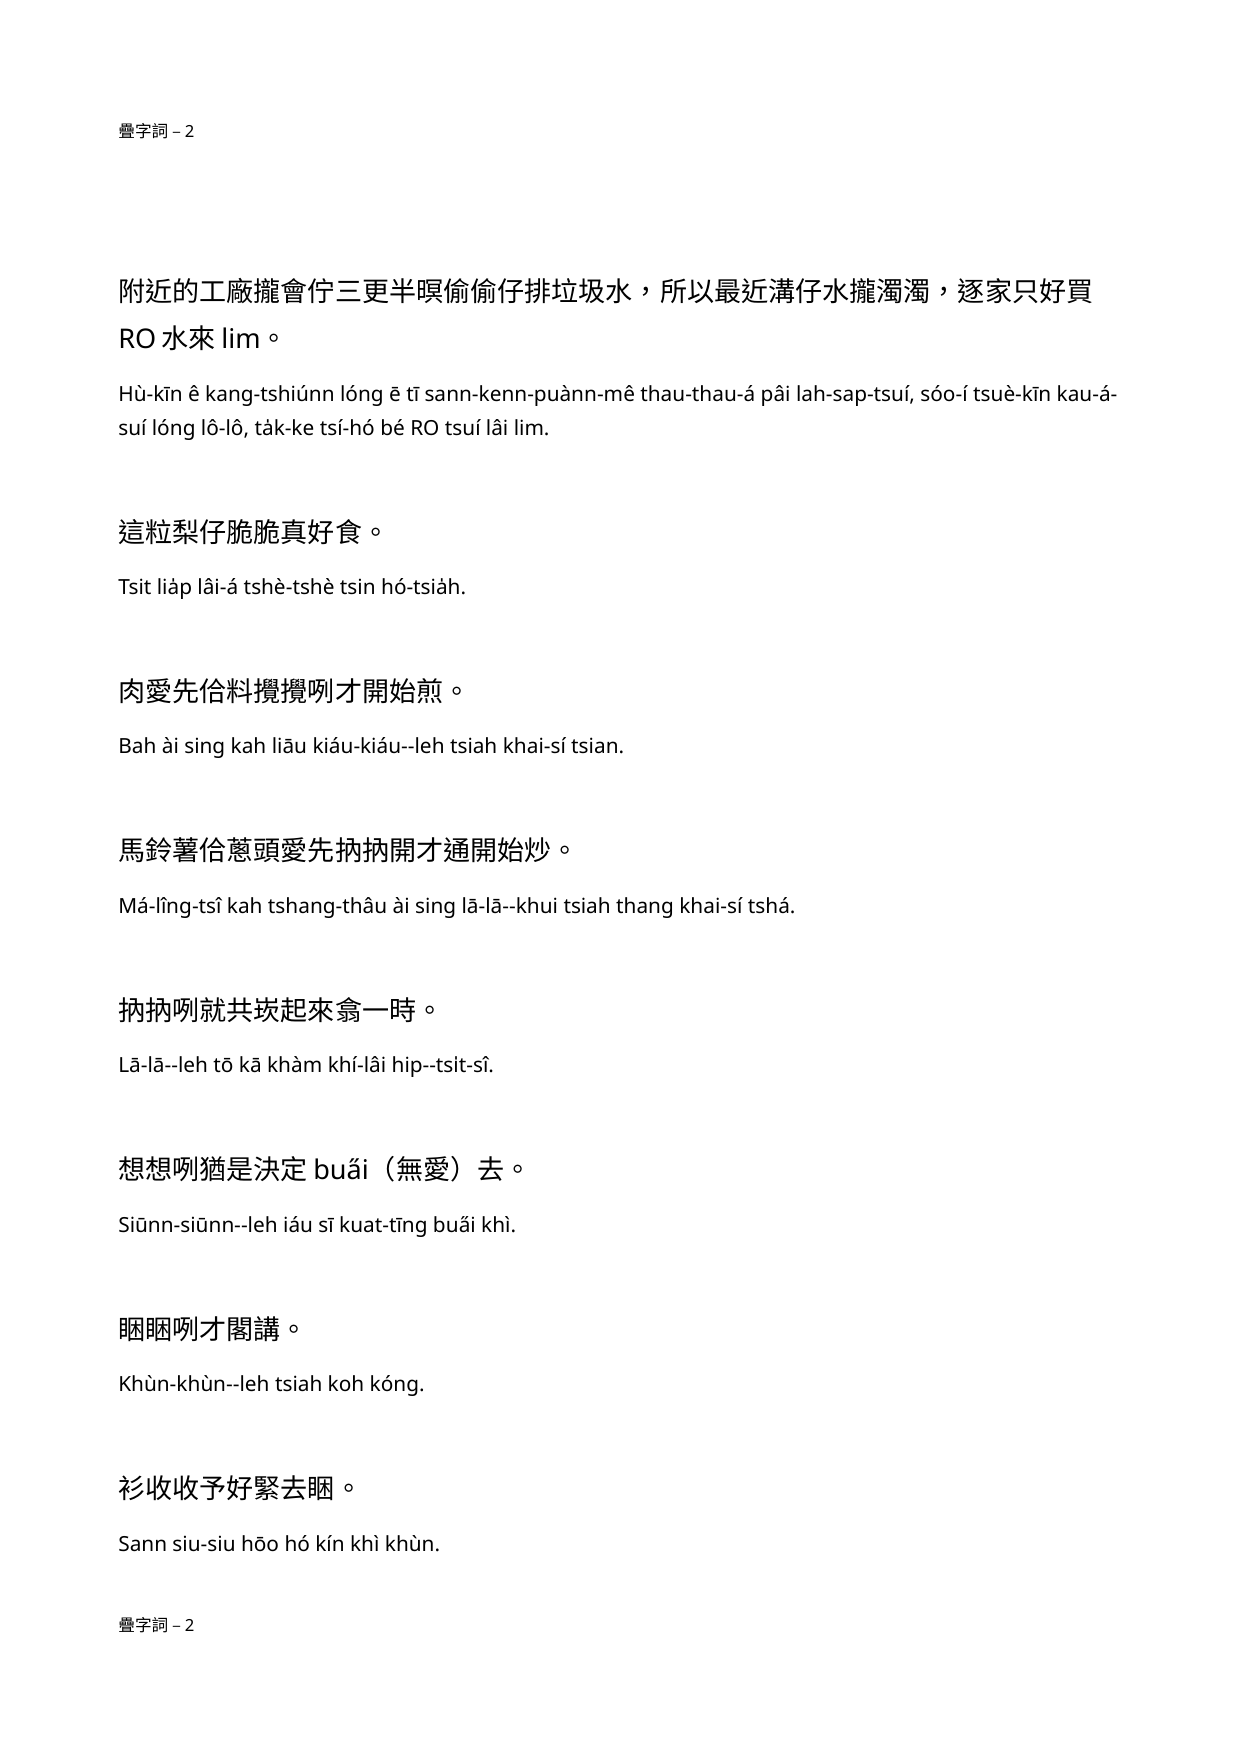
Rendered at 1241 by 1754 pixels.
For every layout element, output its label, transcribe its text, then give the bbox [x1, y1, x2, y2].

text Siūnn-siūnn--leh iáu sī kuat-tīng bua̋i khì. [118, 1210, 1122, 1238]
text Bah ài sing kah liāu kiáu-kiáu--leh tsiah khai-sí tsian. [118, 732, 1122, 760]
text Má-lîng-tsî kah tshang-thâu ài sing lā-lā--khui tsiah thang khai-sí tshá. [118, 891, 1122, 919]
text Khùn-khùn--leh tsiah koh kóng. [118, 1369, 1122, 1398]
text Lā-lā--leh tō kā khàm khí-lâi hip--tsi̍t-sî. [118, 1050, 1122, 1079]
text 衫收收予好緊去睏。 [118, 1467, 1122, 1506]
text 肉愛先佮料攪攪咧才開始煎。 [118, 670, 1122, 709]
text Hù-kīn ê kang-tshiúnn lóng ē tī sann-kenn-puànn-mê thau-thau-á pâi lah-sap-tsuí, sóo-í tsuè-kīn kau-á-suí lóng lô-lô, ta̍k-ke tsí-hó bé RO tsuí lâi lim. [118, 379, 1122, 441]
text 抐抐咧就共崁起來翕一時。 [118, 989, 1122, 1028]
text Tsit lia̍p lâi-á tshè-tshè tsin hó-tsia̍h. [118, 572, 1122, 601]
text 想想咧猶是決定bua̋i（無愛）去。 [118, 1148, 1122, 1187]
text 附近的工廠攏會佇三更半暝偷偷仔排垃圾水，所以最近溝仔水攏濁濁，逐家只好買RO水來lim。 [118, 270, 1122, 356]
text 馬鈴薯佮蔥頭愛先抐抐開才通開始炒。 [118, 829, 1122, 869]
text 這粒梨仔脆脆真好食。 [118, 511, 1122, 550]
text 睏睏咧才閣講。 [118, 1308, 1122, 1347]
text Sann siu-siu hōo hó kín khì khùn. [118, 1529, 1122, 1557]
